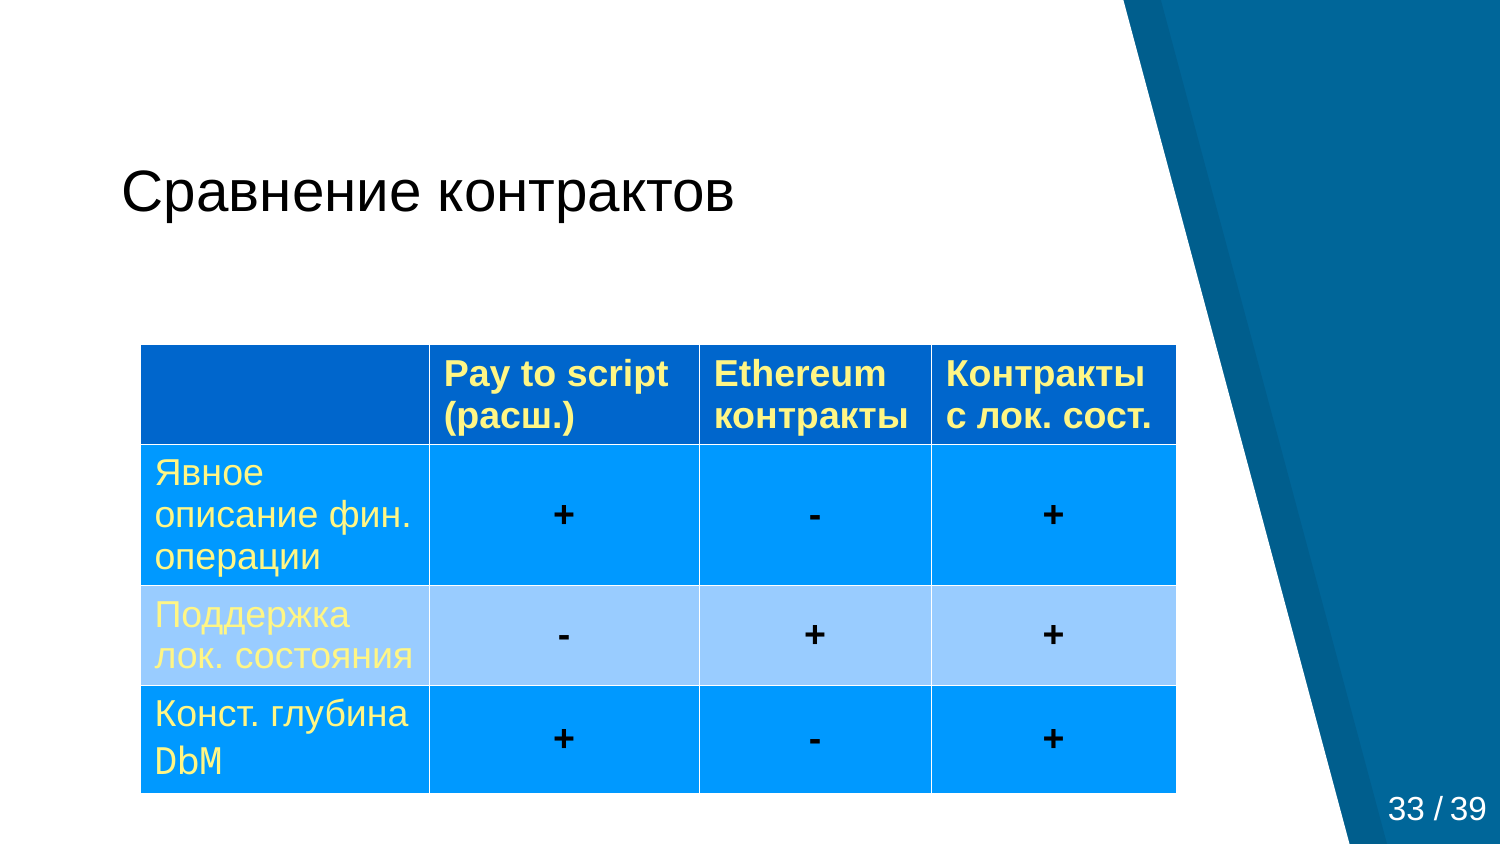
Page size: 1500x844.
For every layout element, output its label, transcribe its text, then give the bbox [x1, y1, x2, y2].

table_header [141, 345, 429, 444]
table_cell + [932, 445, 1176, 585]
title Сравнение контрактов [121, 110, 1193, 272]
table_cell + [700, 586, 931, 685]
table_cell + [430, 445, 699, 585]
table_cell + [932, 686, 1176, 793]
table_cell - [430, 586, 699, 685]
table_cell Поддержка лок. состояния [141, 586, 429, 685]
table_cell Конст. глубина DbM [141, 686, 429, 793]
table_header Pay to script (расш.) [430, 345, 699, 444]
table_header Ethereum контракты [700, 345, 931, 444]
table_cell Явное описание фин. операции [141, 445, 429, 585]
table_cell - [700, 445, 931, 585]
table_cell + [430, 686, 699, 793]
table_header Контракты с лок. сост. [932, 345, 1176, 444]
table_cell + [932, 586, 1176, 685]
table_cell - [700, 686, 931, 793]
